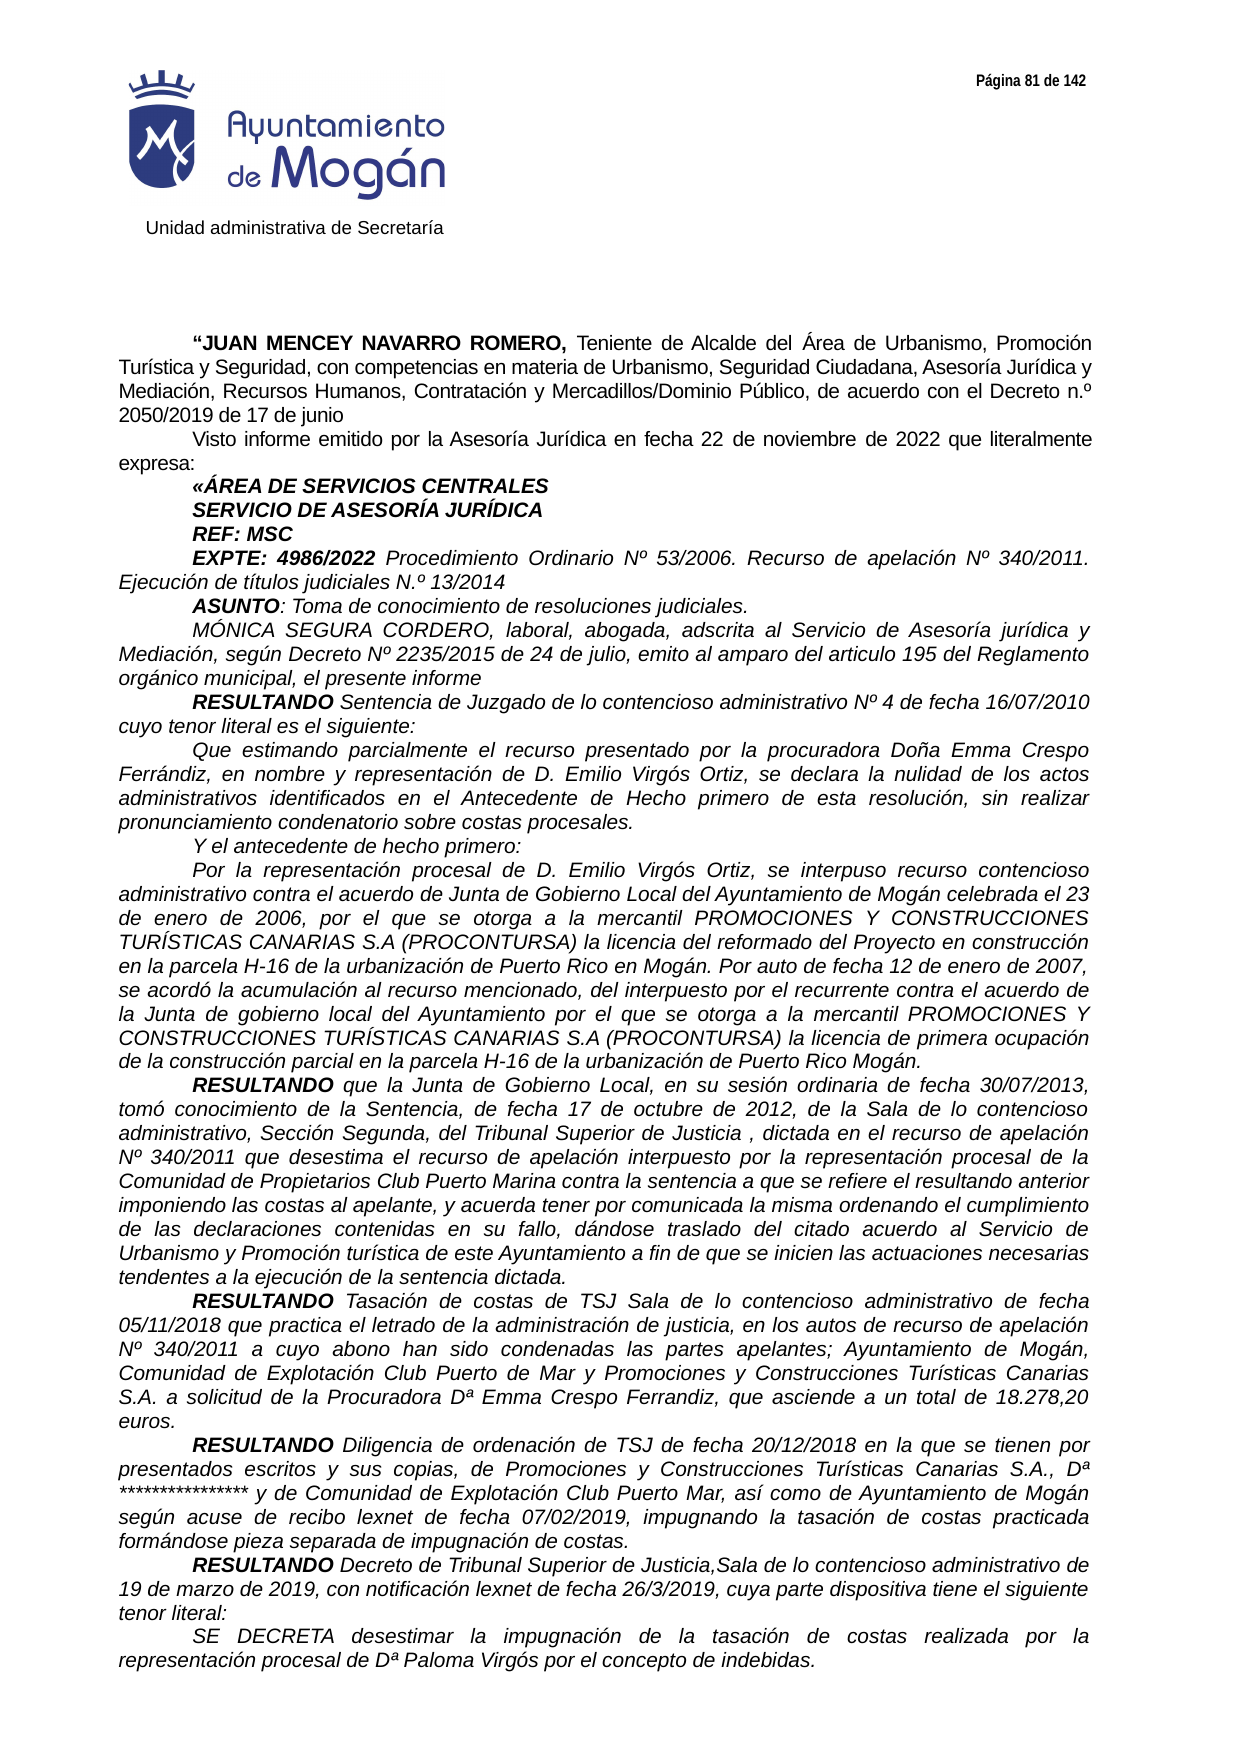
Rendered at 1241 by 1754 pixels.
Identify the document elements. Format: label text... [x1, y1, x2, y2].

text Visto informe emitido por la Asesoría Jurídica en fecha 22 de noviembre de 2022 que literalmente expresa: [118, 426, 1092, 474]
text “JUAN MENCEY NAVARRO ROMERO, Teniente de Alcalde del Área de Urbanismo, Promoción Turística y Seguridad, con competencias en materia de Urbanismo, Seguridad Ciudadana, Asesoría Jurídica y Mediación, Recursos Humanos, Contratación y Mercadillos/Dominio Público, de acuerdo con el Decreto n.º 2050/2019 de 17 de junio [118, 331, 1092, 426]
text SERVICIO DE ASESORÍA JURÍDICA [118, 498, 1092, 522]
picture [128, 70, 445, 206]
text Que estimando parcialmente el recurso presentado por la procuradora Doña Emma Crespo Ferrándiz, en nombre y representación de D. Emilio Virgós Ortiz, se declara la nulidad de los actos administrativos identificados en el Antecedente de Hecho primero de esta resolución, sin realizar pronunciamiento condenatorio sobre costas procesales. [118, 738, 1092, 834]
text EXPTE: 4986/2022 Procedimiento Ordinario Nº 53/2006. Recurso de apelación Nº 340/2011. Ejecución de títulos judiciales N.º 13/2014 [118, 546, 1092, 594]
text RESULTANDO que la Junta de Gobierno Local, en su sesión ordinaria de fecha 30/07/2013, tomó conocimiento de la Sentencia, de fecha 17 de octubre de 2012, de la Sala de lo contencioso administrativo, Sección Segunda, del Tribunal Superior de Justicia , dictada en el recurso de apelación Nº 340/2011 que desestima el recurso de apelación interpuesto por la representación procesal de la Comunidad de Propietarios Club Puerto Marina contra la sentencia a que se refiere el resultando anterior imponiendo las costas al apelante, y acuerda tener por comunicada la misma ordenando el cumplimiento de las declaraciones contenidas en su fallo, dándose traslado del citado acuerdo al Servicio de Urbanismo y Promoción turística de este Ayuntamiento a fin de que se inicien las actuaciones necesarias tendentes a la ejecución de la sentencia dictada. [118, 1073, 1092, 1289]
text Y el antecedente de hecho primero: [118, 834, 1092, 858]
text MÓNICA SEGURA CORDERO, laboral, abogada, adscrita al Servicio de Asesoría jurídica y Mediación, según Decreto Nº 2235/2015 de 24 de julio, emito al amparo del articulo 195 del Reglamento orgánico municipal, el presente informe [118, 618, 1092, 690]
text RESULTANDO Diligencia de ordenación de TSJ de fecha 20/12/2018 en la que se tienen por presentados escritos y sus copias, de Promociones y Construcciones Turísticas Canarias S.A., Dª **************** y de Comunidad de Explotación Club Puerto Mar, así como de Ayuntamiento de Mogán según acuse de recibo lexnet de fecha 07/02/2019, impugnando la tasación de costas practicada formándose pieza separada de impugnación de costas. [118, 1433, 1092, 1552]
text Por la representación procesal de D. Emilio Virgós Ortiz, se interpuso recurso contencioso administrativo contra el acuerdo de Junta de Gobierno Local del Ayuntamiento de Mogán celebrada el 23 de enero de 2006, por el que se otorga a la mercantil PROMOCIONES Y CONSTRUCCIONES TURÍSTICAS CANARIAS S.A (PROCONTURSA) la licencia del reformado del Proyecto en construcción en la parcela H-16 de la urbanización de Puerto Rico en Mogán. Por auto de fecha 12 de enero de 2007, se acordó la acumulación al recurso mencionado, del interpuesto por el recurrente contra el acuerdo de la Junta de gobierno local del Ayuntamiento por el que se otorga a la mercantil PROMOCIONES Y CONSTRUCCIONES TURÍSTICAS CANARIAS S.A (PROCONTURSA) la licencia de primera ocupación de la construcción parcial en la parcela H-16 de la urbanización de Puerto Rico Mogán. [118, 858, 1092, 1073]
text SE DECRETA desestimar la impugnación de la tasación de costas realizada por la representación procesal de Dª Paloma Virgós por el concepto de indebidas. [118, 1624, 1092, 1672]
text «ÁREA DE SERVICIOS CENTRALES [118, 474, 1092, 498]
text ASUNTO: Toma de conocimiento de resoluciones judiciales. [118, 594, 1092, 618]
text RESULTANDO Decreto de Tribunal Superior de Justicia,Sala de lo contencioso administrativo de 19 de marzo de 2019, con notificación lexnet de fecha 26/3/2019, cuya parte dispositiva tiene el siguiente tenor literal: [118, 1552, 1092, 1624]
text RESULTANDO Tasación de costas de TSJ Sala de lo contencioso administrativo de fecha 05/11/2018 que practica el letrado de la administración de justicia, en los autos de recurso de apelación Nº 340/2011 a cuyo abono han sido condenadas las partes apelantes; Ayuntamiento de Mogán, Comunidad de Explotación Club Puerto de Mar y Promociones y Construcciones Turísticas Canarias S.A. a solicitud de la Procuradora Dª Emma Crespo Ferrandiz, que asciende a un total de 18.278,20 euros. [118, 1289, 1092, 1433]
text REF: MSC [118, 522, 1092, 546]
text RESULTANDO Sentencia de Juzgado de lo contencioso administrativo Nº 4 de fecha 16/07/2010 cuyo tenor literal es el siguiente: [118, 690, 1092, 738]
